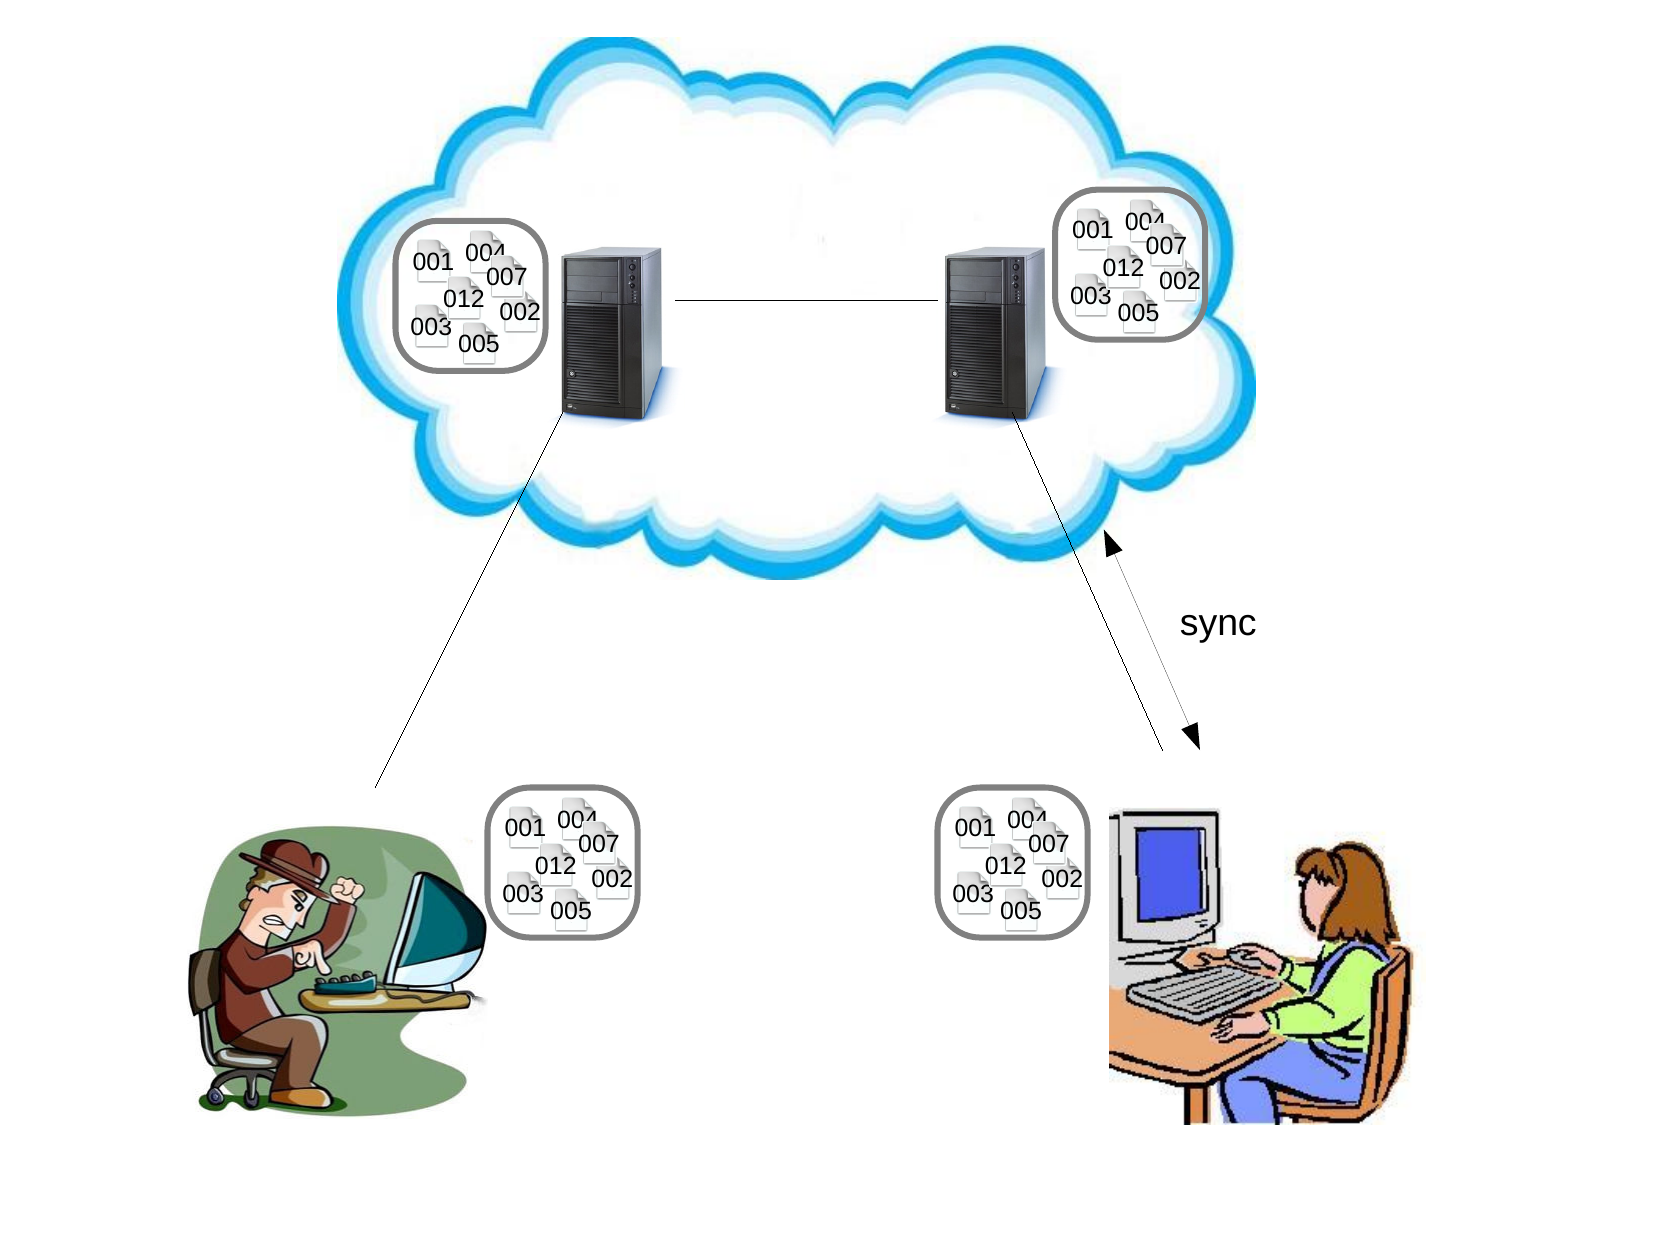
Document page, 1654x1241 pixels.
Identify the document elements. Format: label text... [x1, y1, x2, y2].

picture [337, 37, 1256, 580]
picture [501, 797, 635, 933]
picture [1109, 807, 1426, 1126]
picture [951, 797, 1085, 933]
picture [187, 824, 488, 1119]
text_box sync [1165, 594, 1272, 653]
